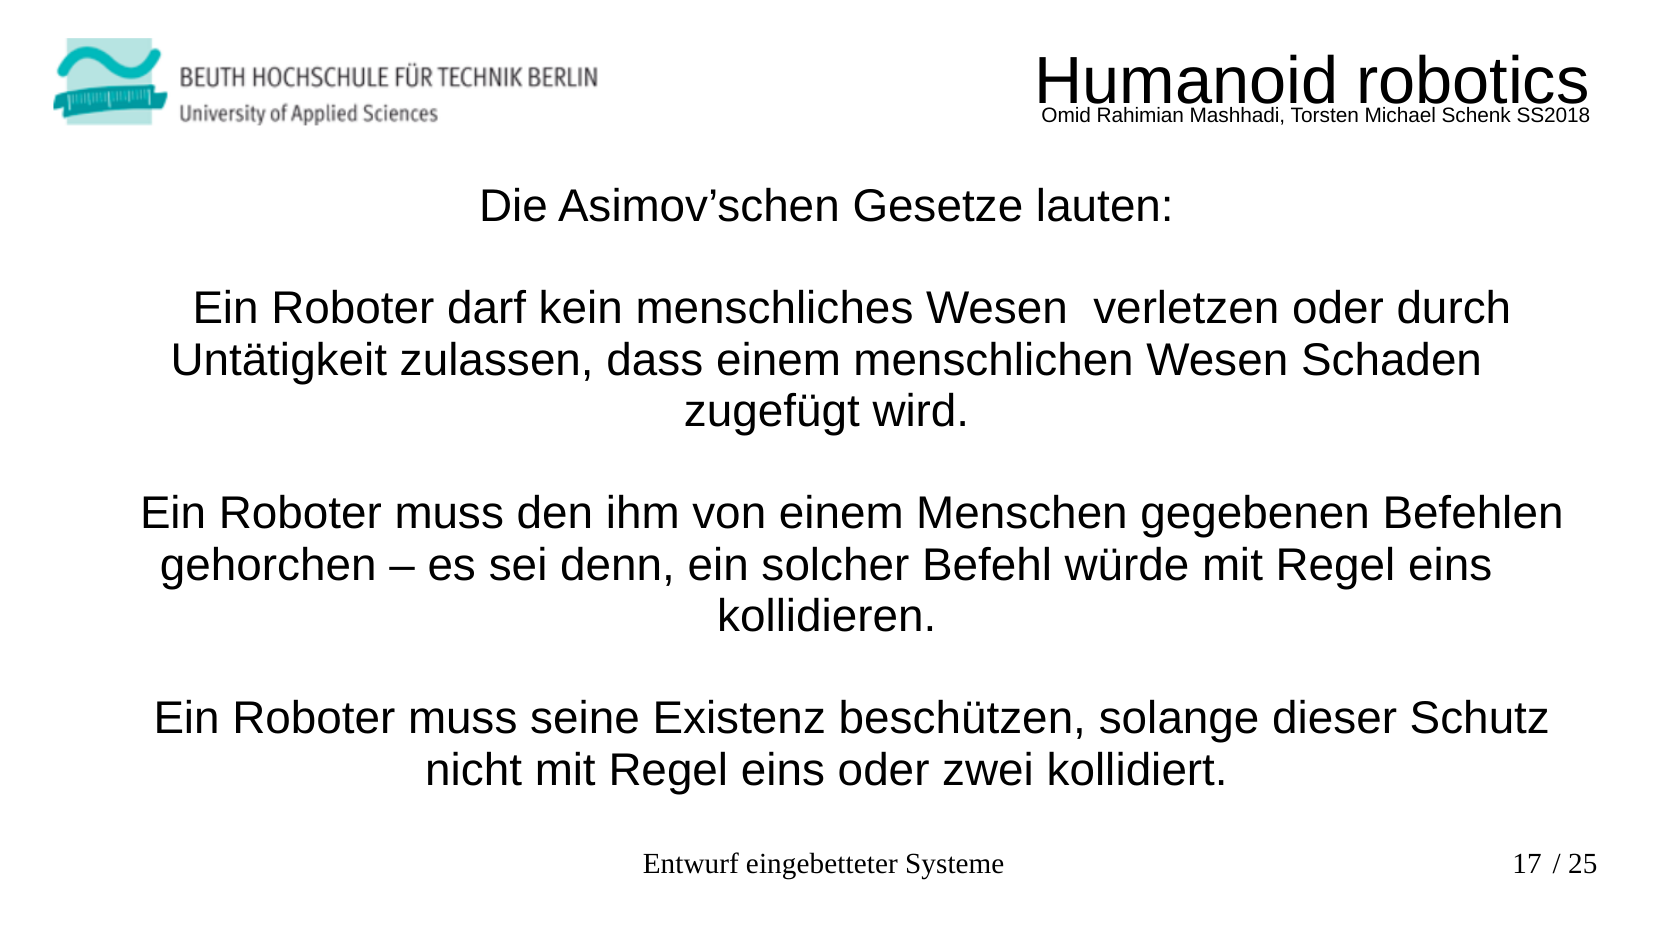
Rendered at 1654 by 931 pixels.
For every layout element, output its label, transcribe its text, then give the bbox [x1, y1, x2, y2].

text_box Omid Rahimian Mashhadi, Torsten Michael Schenk SS2018 [1026, 96, 1611, 151]
text_box Humanoid robotics [1020, 35, 1642, 125]
text_box / 25 [1530, 840, 1621, 888]
subtitle Die Asimov’schen Gesetze lauten: Ein Roboter darf kein menschliches Wesen verletzen oder durch Untätigkeit zulassen, dass einem menschlichen Wesen Schaden zugefügt wird. Ein Roboter muss den ihm von einem Menschen gegebenen Befehlen gehorchen – es sei denn, ein solcher Befehl würde mit Regel eins kollidieren. Ein Roboter muss seine Existenz beschützen, solange dieser Schutz nicht mit Regel eins oder zwei kollidiert. [82, 179, 1571, 795]
title [82, 12, 1571, 179]
picture [15, 29, 661, 145]
